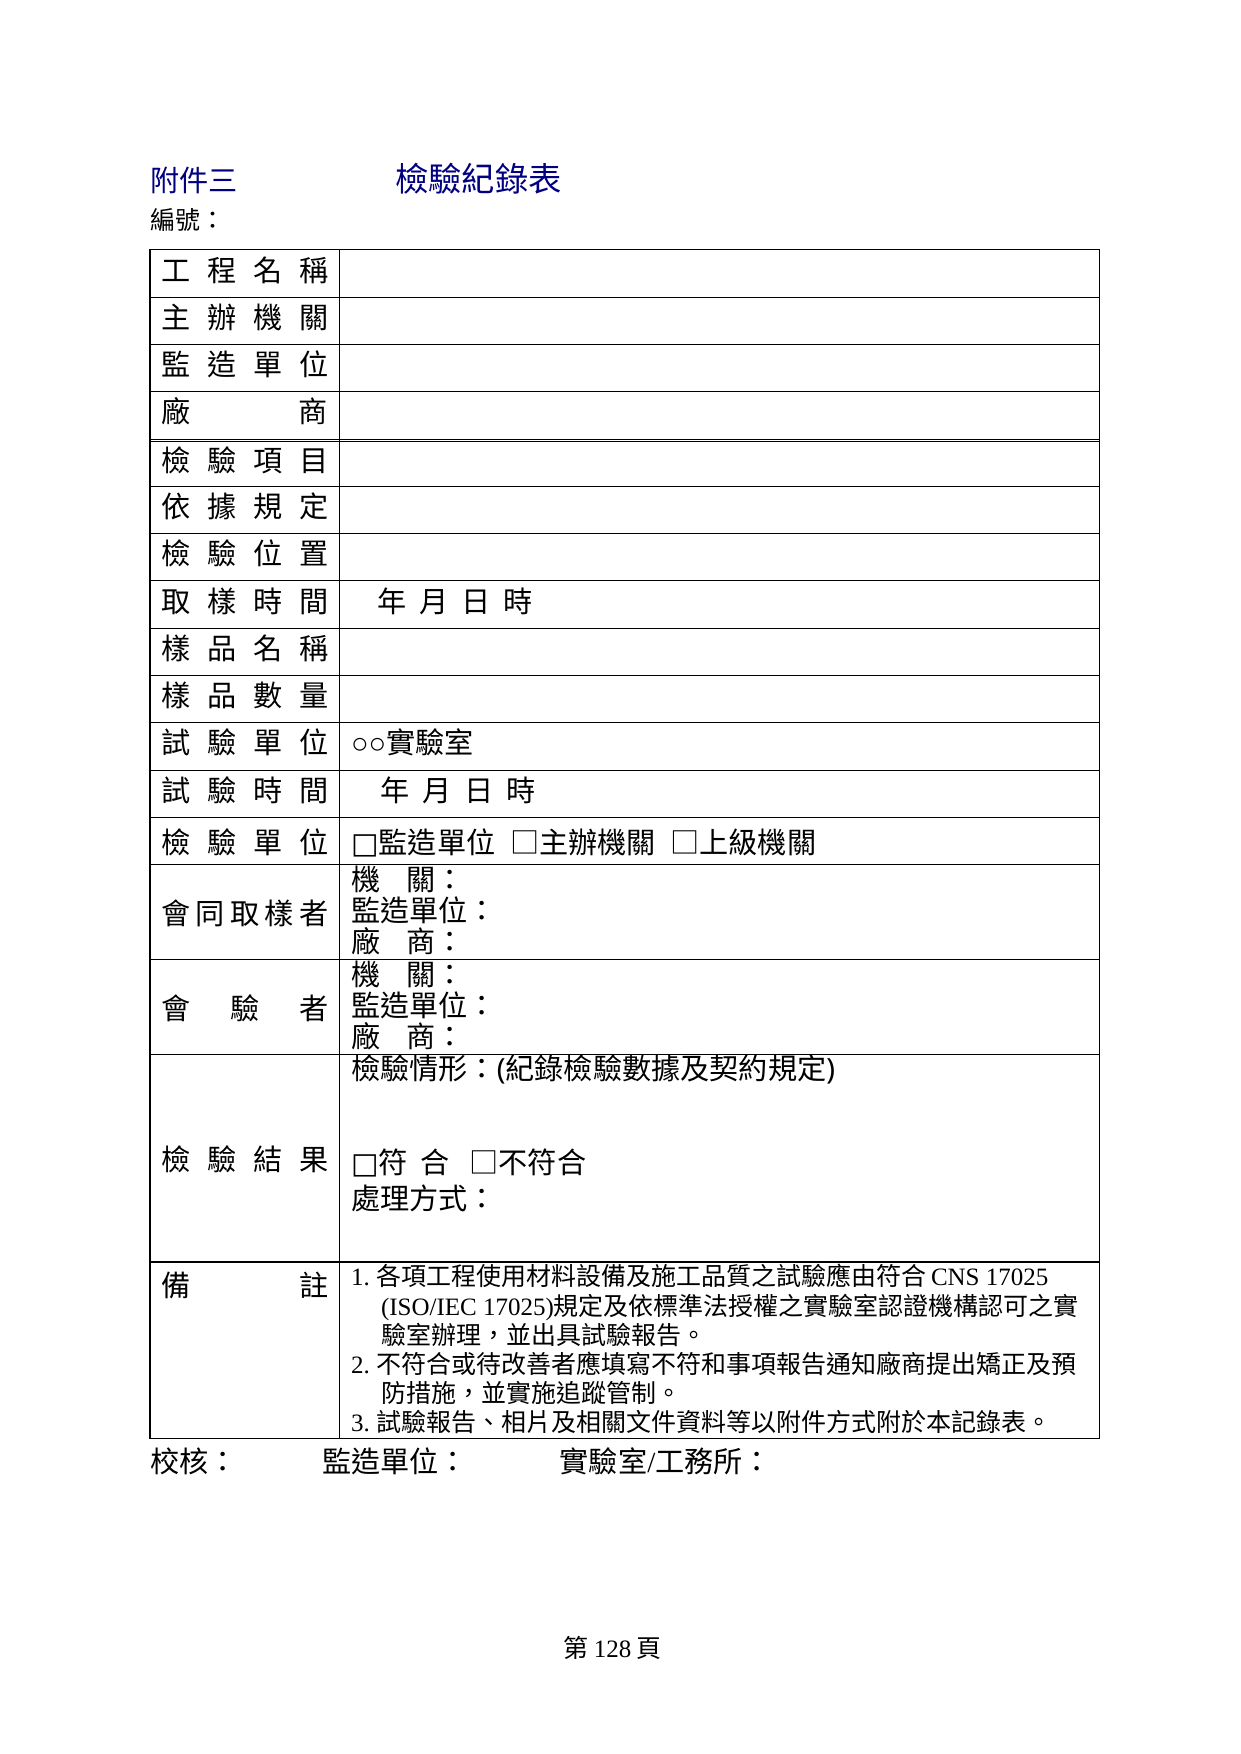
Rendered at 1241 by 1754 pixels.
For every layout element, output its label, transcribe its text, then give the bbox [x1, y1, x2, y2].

text 編號： [150, 201, 1087, 237]
table_cell 年 月 日 時 [340, 581, 1099, 628]
table_cell 檢驗項目 [151, 442, 339, 486]
table_cell [340, 392, 1099, 438]
table_cell 會同取樣者 [151, 865, 339, 959]
table_cell 備註 [151, 1263, 339, 1437]
table_cell ○○實驗室 [340, 723, 1099, 769]
table_cell 依據規定 [151, 487, 339, 533]
table_cell [340, 629, 1099, 675]
table_cell 檢驗單位 [151, 818, 339, 864]
table_header [340, 250, 1099, 297]
table_cell 試驗單位 [151, 723, 339, 769]
table_cell 檢驗結果 [151, 1055, 339, 1261]
table_cell □監造單位 □主辦機關 □上級機關 [340, 818, 1099, 864]
table_cell [340, 298, 1099, 344]
table_cell 檢驗情形：(紀錄檢驗數據及契約規定) □符 合 □不符合 處理方式： [340, 1055, 1099, 1261]
table_cell [340, 442, 1099, 486]
table_cell 年 月 日 時 [340, 771, 1099, 817]
table_cell 機 關： 監造單位： 廠 商： [340, 960, 1099, 1054]
text 校核： 監造單位： 實驗室/工務所： [150, 1439, 1087, 1481]
table_cell [340, 534, 1099, 580]
table_cell 樣品數量 [151, 676, 339, 722]
table_cell 樣品名稱 [151, 629, 339, 675]
table_cell 主辦機關 [151, 298, 339, 344]
table_cell 機 關： 監造單位： 廠 商： [340, 865, 1099, 959]
table_cell 檢驗位置 [151, 534, 339, 580]
table_cell [340, 676, 1099, 722]
table_cell 1. 各項工程使用材料設備及施工品質之試驗應由符合CNS 17025 (ISO/IEC 17025)規定及依標準法授權之實驗室認證機構認可之實驗室辦理，並出具試驗報告。 2. 不符合或待改善者應填寫不符和事項報告通知廠商提出矯正及預防措施，並實施追蹤管制。 3. 試驗報告、相片及相關文件資料等以附件方式附於本記錄表。 [340, 1263, 1099, 1437]
text 附件三 檢驗紀錄表 [150, 152, 1087, 201]
table_cell 試驗時間 [151, 771, 339, 817]
table_header 工程名稱 [151, 250, 339, 297]
table_cell 取樣時間 [151, 581, 339, 628]
table_cell [340, 345, 1099, 391]
table_cell [340, 487, 1099, 533]
table_cell 會驗者 [151, 960, 339, 1054]
table_cell 廠 商 [151, 392, 339, 438]
table_cell 監造單位 [151, 345, 339, 391]
